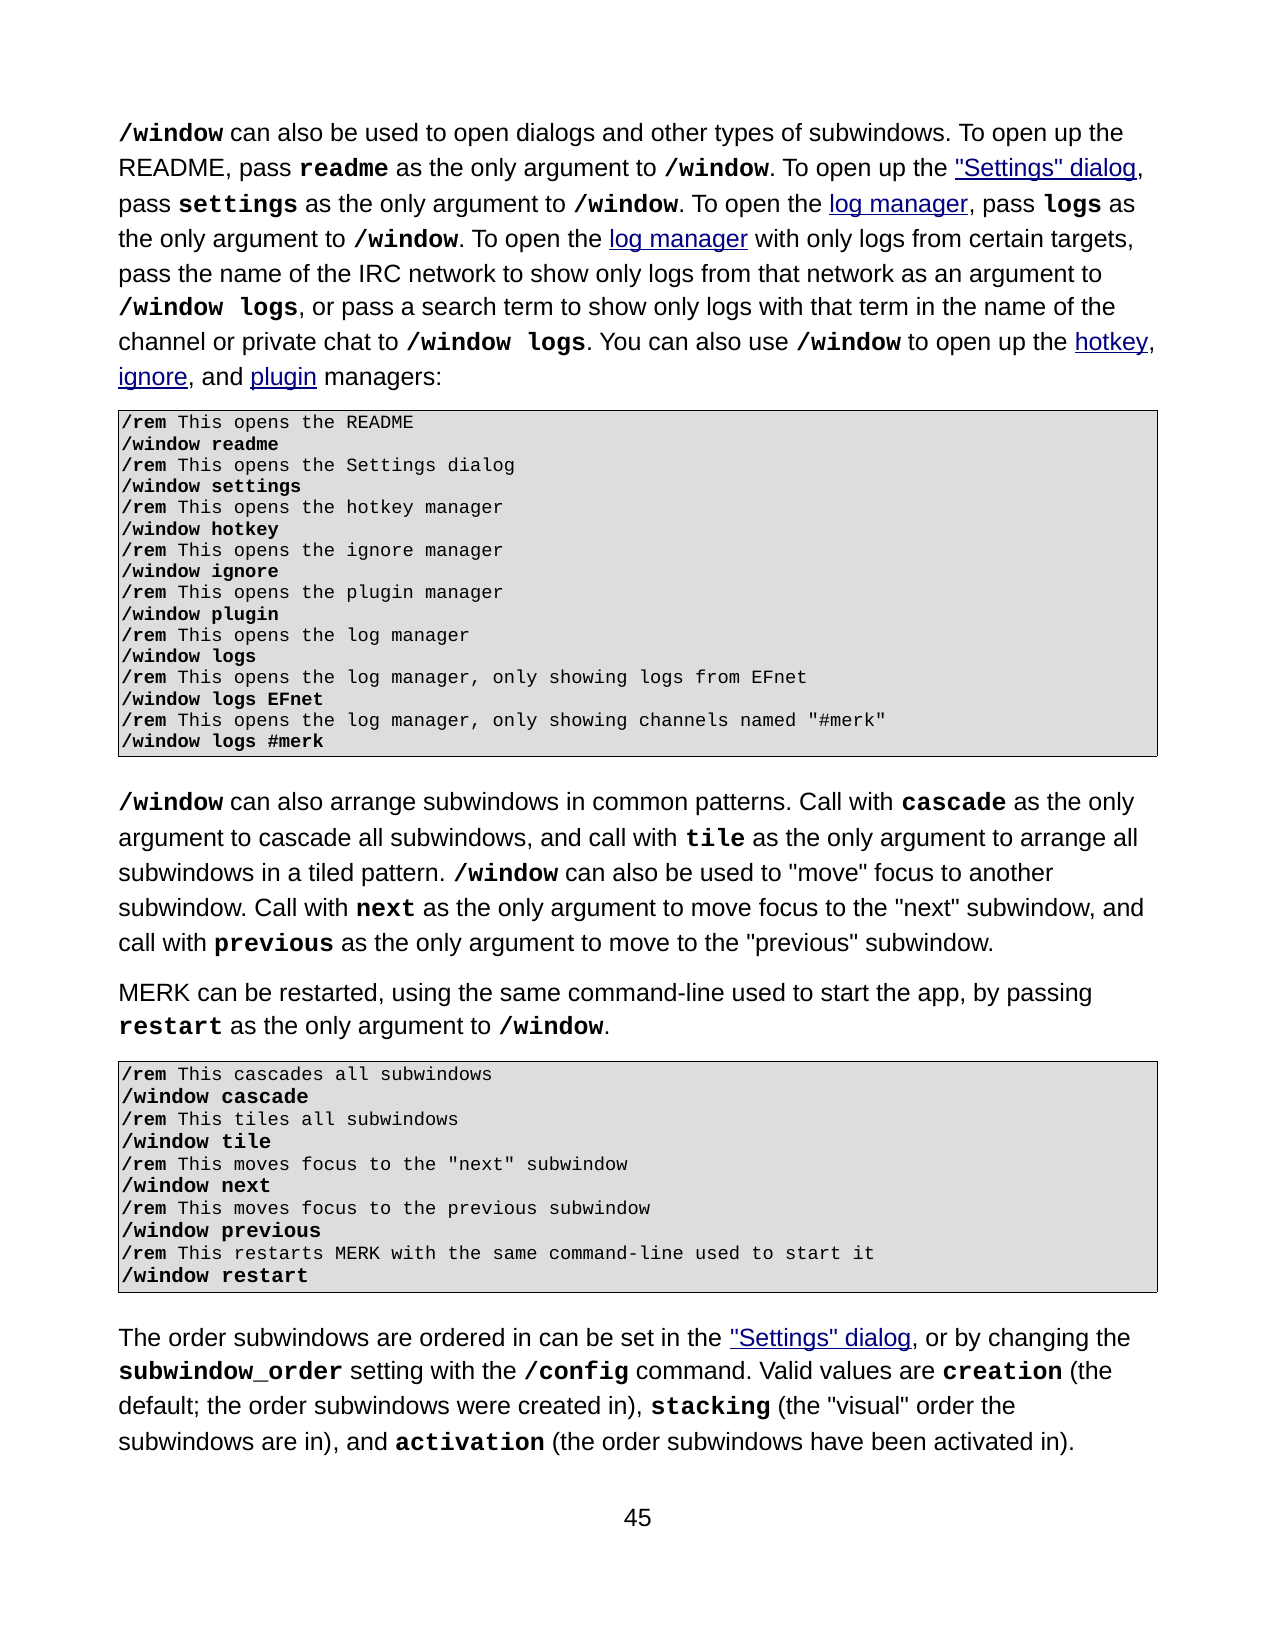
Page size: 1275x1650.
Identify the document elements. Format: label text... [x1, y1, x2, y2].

text The order subwindows are ordered in can be set in the "Settings" dialog, or by changing the subwindow_order setting with the /config command. Valid values are creation (the default; the order subwindows were created in), stacking (the "visual" order the subwindows are in), and activation (the order subwindows have been activated in). [118, 1323, 1157, 1457]
table_header /rem This cascades all subwindows /window cascade /rem This tiles all subwindows /window tile /rem This moves focus to the "next" subwindow /window next /rem This moves focus to the previous subwindow /window previous /rem This restarts MERK with the same command-line used to start it /window restart [119, 1062, 1157, 1292]
text MERK can be restarted, using the same command-line used to start the app, by passing restart as the only argument to /window. [118, 978, 1157, 1042]
text /window can also arrange subwindows in common patterns. Call with cascade as the only argument to cascade all subwindows, and call with tile as the only argument to arrange all subwindows in a tiled pattern. /window can also be used to "move" focus to another subwindow. Call with next as the only argument to move focus to the "next" subwindow, and call with previous as the only argument to move to the "previous" subwindow. [118, 787, 1157, 959]
text /window can also be used to open dialogs and other types of subwindows. To open up the README, pass readme as the only argument to /window. To open up the "Settings" dialog, pass settings as the only argument to /window. To open the log manager, pass logs as the only argument to /window. To open the log manager with only logs from certain targets, pass the name of the IRC network to show only logs from that network as an argument to /window logs, or pass a search term to show only logs with that term in the name of the channel or private chat to /window logs. You can also use /window to open up the hotkey, ignore, and plugin managers: [118, 118, 1157, 391]
table_header /rem This opens the README /window readme /rem This opens the Settings dialog /window settings /rem This opens the hotkey manager /window hotkey /rem This opens the ignore manager /window ignore /rem This opens the plugin manager /window plugin /rem This opens the log manager /window logs /rem This opens the log manager, only showing logs from EFnet /window logs EFnet /rem This opens the log manager, only showing channels named "#merk" /window logs #merk [119, 411, 1157, 756]
